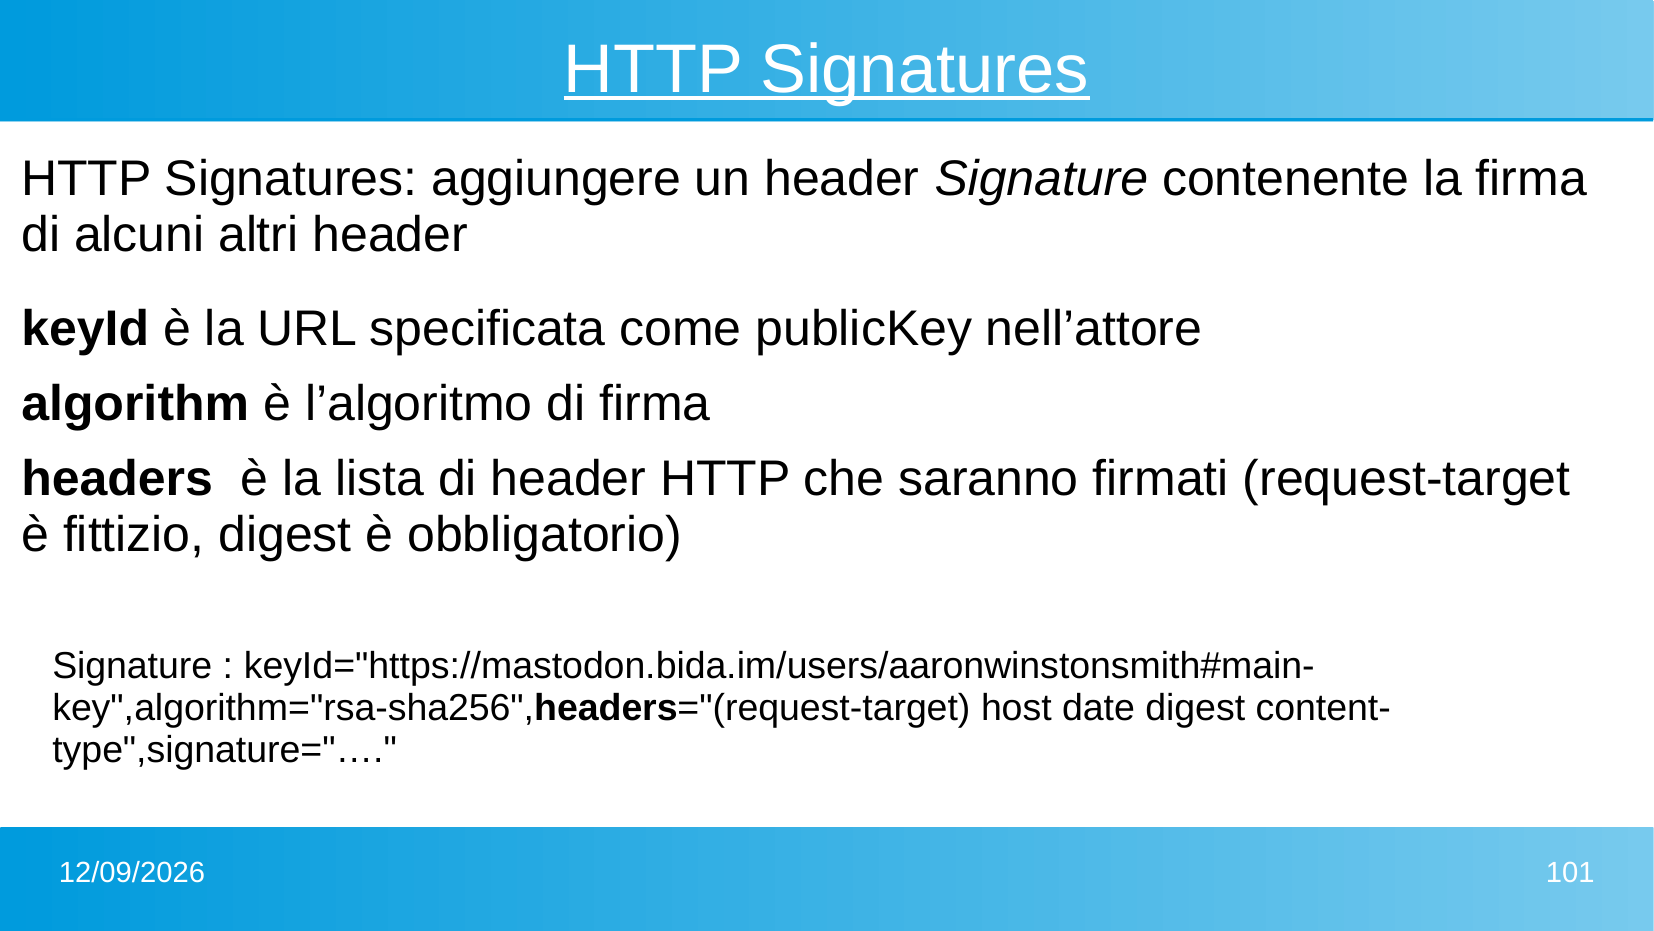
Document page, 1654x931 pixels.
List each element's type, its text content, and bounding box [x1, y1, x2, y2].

list headers è la lista di header HTTP che saranno firmati (request-target è fittizio, digest è obbligatorio) [21, 450, 1613, 526]
title HTTP Signatures [59, 29, 1595, 108]
list algorithm è l’algoritmo di firma [21, 375, 1613, 450]
list HTTP Signatures: aggiungere un header Signature contenente la firma di alcuni altri header [21, 150, 1613, 300]
text_box Signature : keyId="https://mastodon.bida.im/users/aaronwinstonsmith#main-key",algorithm="rsa-sha256",headers="(request-target) host date digest content-type",signature="…." [37, 637, 1576, 779]
list keyId è la URL specificata come publicKey nell’attore [21, 300, 1613, 375]
